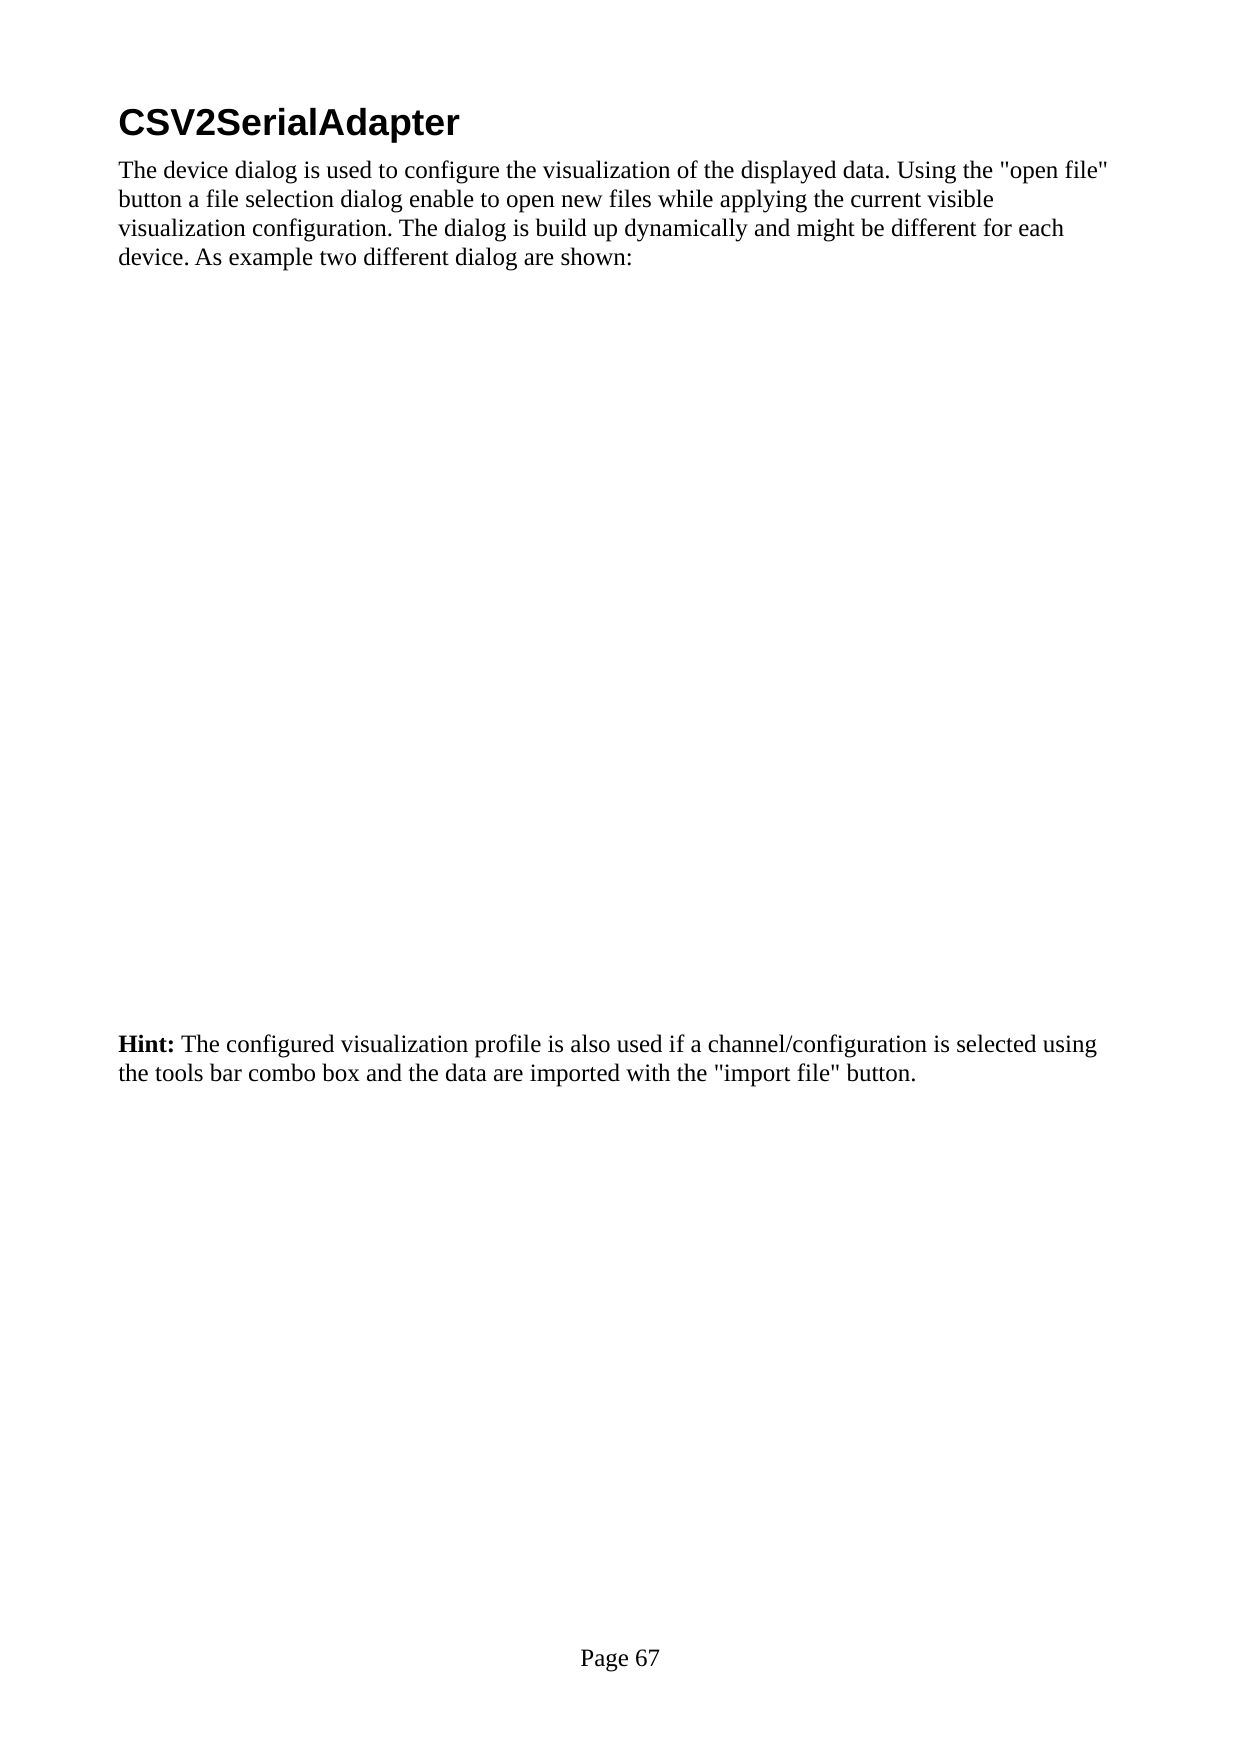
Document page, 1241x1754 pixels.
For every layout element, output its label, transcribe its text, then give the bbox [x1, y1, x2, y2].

text Hint: The configured visualization profile is also used if a channel/configuration is selected using the tools bar combo box and the data are imported with the "import file" button. [118, 1029, 1122, 1087]
text The device dialog is used to configure the visualization of the displayed data. Using the "open file" button a file selection dialog enable to open new files while applying the current visible visualization configuration. The dialog is build up dynamically and might be different for each device. As example two different dialog are shown: [118, 156, 1122, 271]
subtitle CSV2SerialAdapter [118, 100, 1122, 143]
